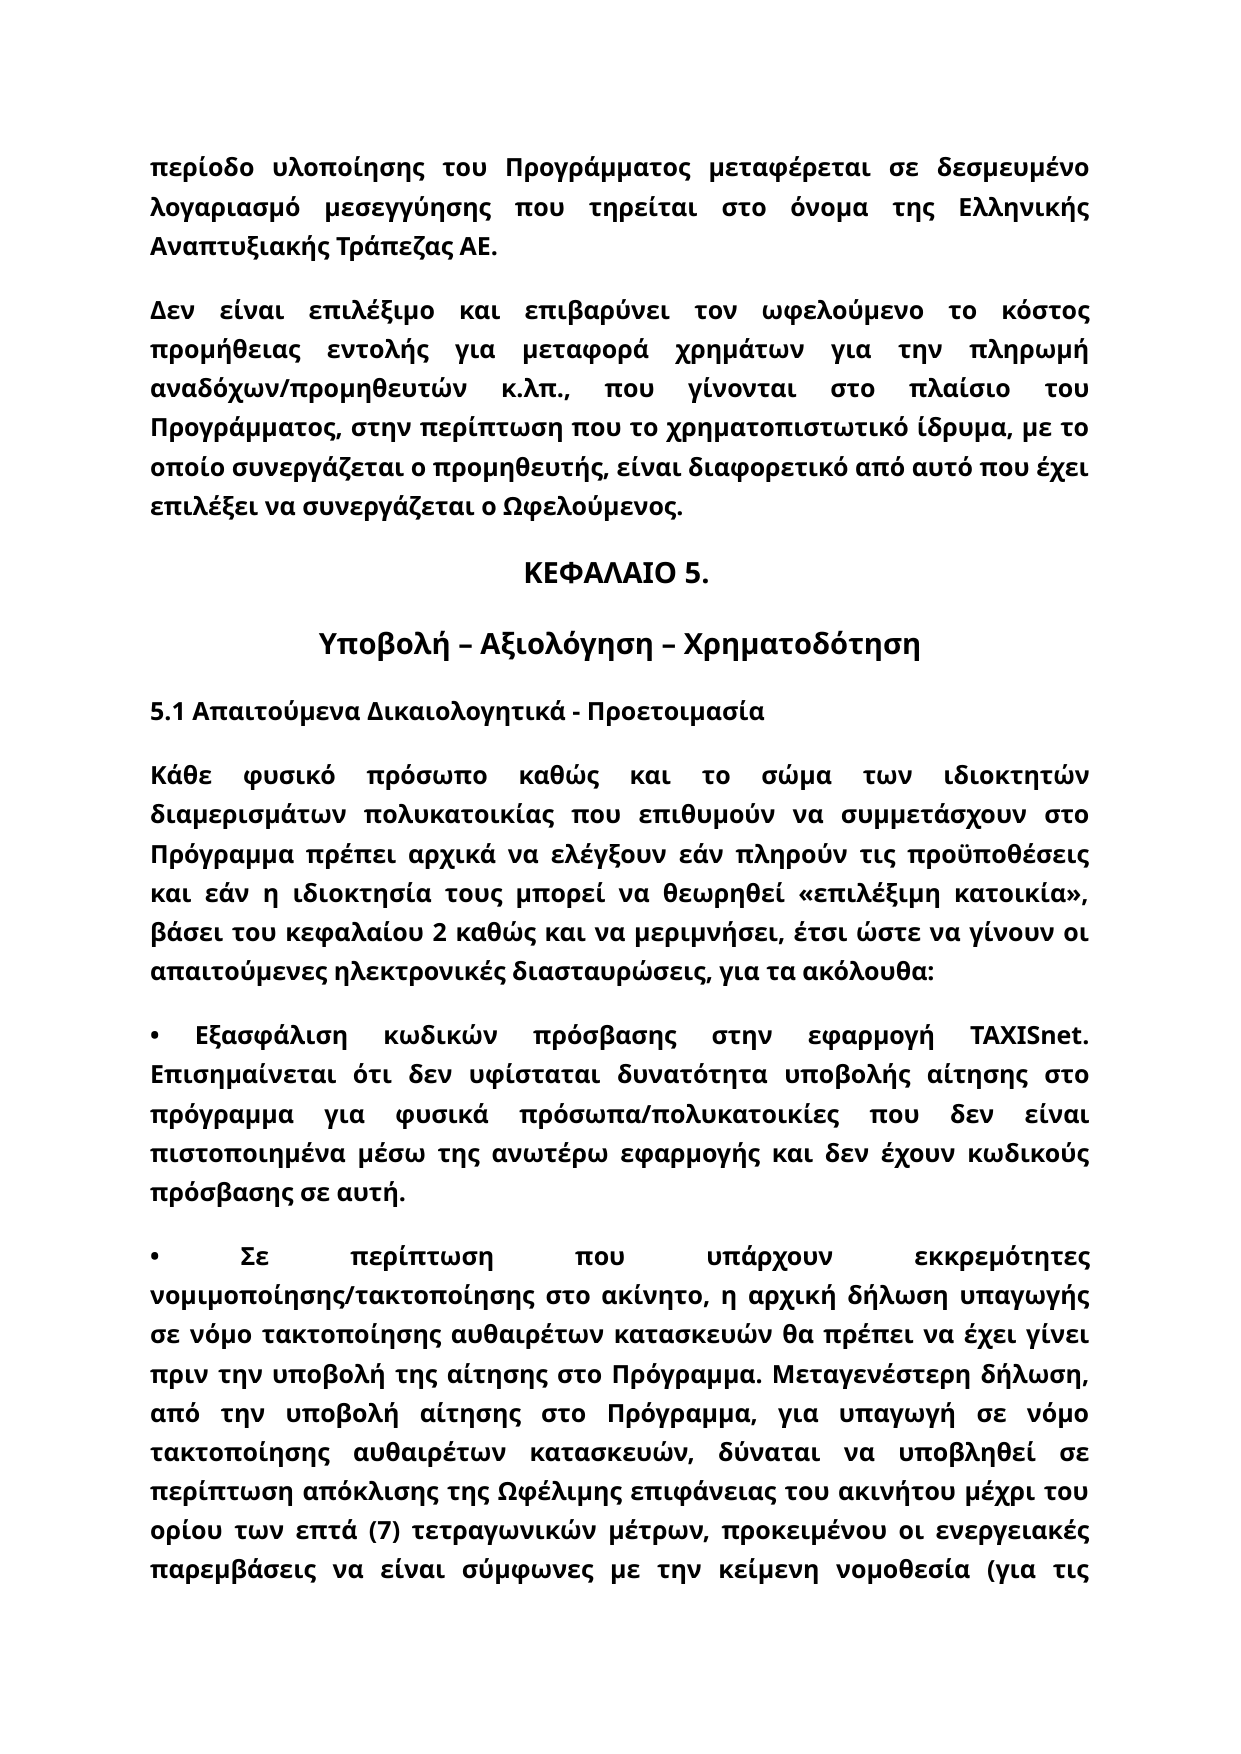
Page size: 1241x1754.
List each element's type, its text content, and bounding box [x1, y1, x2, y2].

text • Σε περίπτωση που υπάρχουν εκκρεμότητες νομιμοποίησης/τακτοποίησης στο ακίνητο, η αρχική δήλωση υπαγωγής σε νόμο τακτοποίησης αυθαιρέτων κατασκευών θα πρέπει να έχει γίνει πριν την υποβολή της αίτησης στο Πρόγραμμα. Μεταγενέστερη δήλωση, από την υποβολή αίτησης στο Πρόγραμμα, για υπαγωγή σε νόμο τακτοποίησης αυθαιρέτων κατασκευών, δύναται να υποβληθεί σε περίπτωση απόκλισης της Ωφέλιμης επιφάνειας του ακινήτου μέχρι του ορίου των επτά (7) τετραγωνικών μέτρων, προκειμένου οι ενεργειακές παρεμβάσεις να είναι σύμφωνες με την κείμενη νομοθεσία (για τις [150, 1239, 1090, 1586]
text Κάθε φυσικό πρόσωπο καθώς και το σώμα των ιδιοκτητών διαμερισμάτων πολυκατοικίας που επιθυμούν να συμμετάσχουν στο Πρόγραμμα πρέπει αρχικά να ελέγξουν εάν πληρούν τις προϋποθέσεις και εάν η ιδιοκτησία τους μπορεί να θεωρηθεί «επιλέξιμη κατοικία», βάσει του κεφαλαίου 2 καθώς και να μεριμνήσει, έτσι ώστε να γίνουν οι απαιτούμενες ηλεκτρονικές διασταυρώσεις, για τα ακόλουθα: [150, 758, 1090, 988]
subtitle Υποβολή – Αξιολόγηση – Χρηματοδότηση [150, 623, 1090, 663]
text Δεν είναι επιλέξιμο και επιβαρύνει τον ωφελούμενο το κόστος προμήθειας εντολής για μεταφορά χρημάτων για την πληρωμή αναδόχων/προμηθευτών κ.λπ., που γίνονται στο πλαίσιο του Προγράμματος, στην περίπτωση που το χρηματοπιστωτικό ίδρυμα, με το οποίο συνεργάζεται ο προμηθευτής, είναι διαφορετικό από αυτό που έχει επιλέξει να συνεργάζεται ο Ωφελούμενος. [150, 292, 1090, 522]
text • Εξασφάλιση κωδικών πρόσβασης στην εφαρμογή TAXISnet. Επισημαίνεται ότι δεν υφίσταται δυνατότητα υποβολής αίτησης στο πρόγραμμα για φυσικά πρόσωπα/πολυκατοικίες που δεν είναι πιστοποιημένα μέσω της ανωτέρω εφαρμογής και δεν έχουν κωδικούς πρόσβασης σε αυτή. [150, 1018, 1090, 1209]
subtitle ΚΕΦΑΛΑΙΟ 5. [150, 552, 1090, 592]
text 5.1 Απαιτούμενα Δικαιολογητικά - Προετοιμασία [150, 694, 1090, 728]
text περίοδο υλοποίησης του Προγράμματος μεταφέρεται σε δεσμευμένο λογαριασμό μεσεγγύησης που τηρείται στο όνομα της Ελληνικής Αναπτυξιακής Τράπεζας ΑΕ. [150, 150, 1090, 262]
